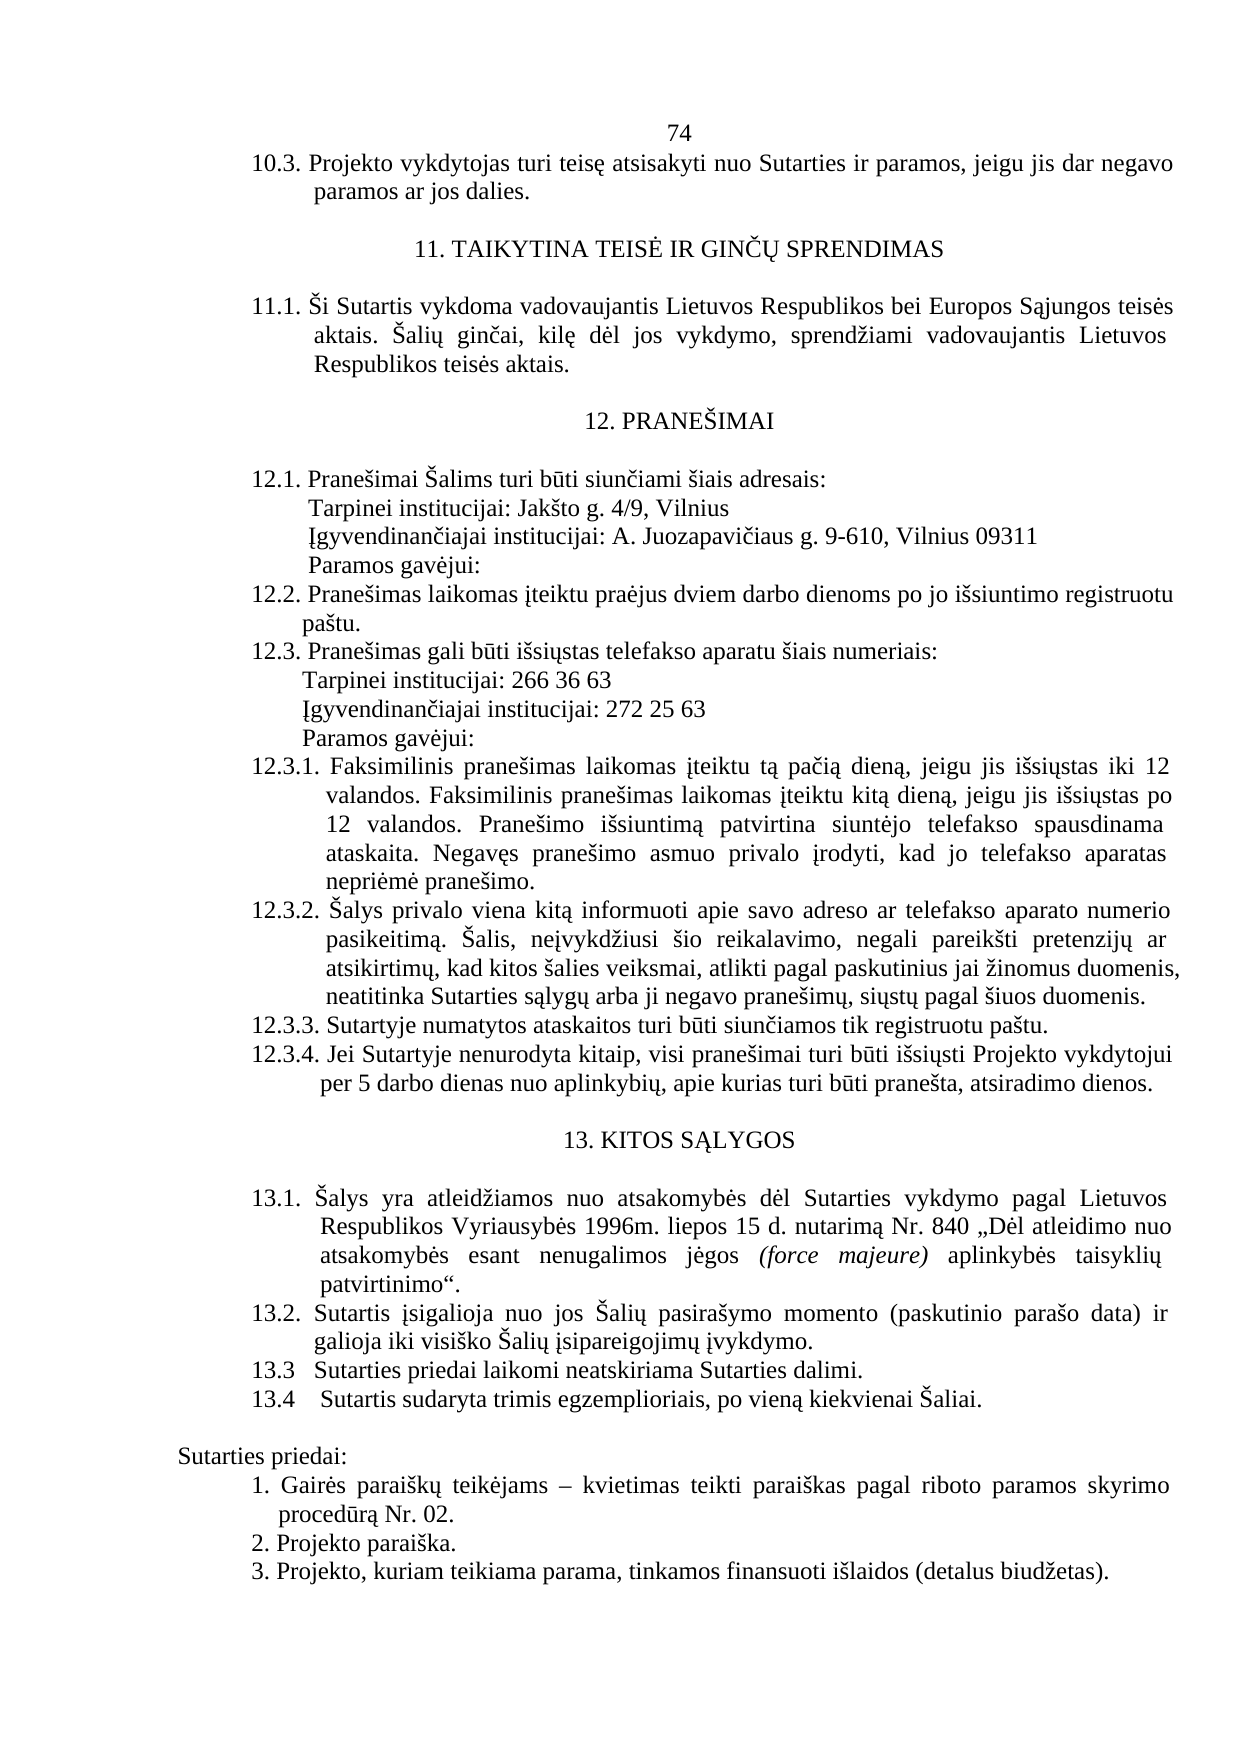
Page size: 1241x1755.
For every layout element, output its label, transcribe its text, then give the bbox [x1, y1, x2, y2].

text 1. Gairės paraiškų teikėjams – kvietimas teikti paraiškas pagal riboto paramos skyrimo procedūrą Nr. 02. [177, 1470, 1181, 1528]
text 13. KITOS SĄLYGOS [177, 1125, 1181, 1154]
text Paramos gavėjui: [177, 723, 1181, 751]
text Tarpinei institucijai: 266 36 63 [177, 665, 1181, 694]
text 12. PRANEŠIMAI [177, 406, 1181, 435]
text Įgyvendinančiajai institucijai: A. Juozapavičiaus g. 9-610, Vilnius 09311 [177, 521, 1181, 550]
text 12.2. Pranešimas laikomas įteiktu praėjus dviem darbo dienoms po jo išsiuntimo registruotu paštu. [177, 579, 1181, 636]
text 13.4 Sutartis sudaryta trimis egzemplioriais, po vieną kiekvienai Šaliai. [177, 1384, 1181, 1413]
text 10.3. Projekto vykdytojas turi teisę atsisakyti nuo Sutarties ir paramos, jeigu jis dar negavo paramos ar jos dalies. [177, 148, 1181, 205]
text 13.1. Šalys yra atleidžiamos nuo atsakomybės dėl Sutarties vykdymo pagal Lietuvos Respublikos Vyriausybės 1996m. liepos 15 d. nutarimą Nr. 840 „Dėl atleidimo nuo atsakomybės esant nenugalimos jėgos (force majeure) aplinkybės taisyklių patvirtinimo“. [177, 1183, 1181, 1298]
text Tarpinei institucijai: Jakšto g. 4/9, Vilnius [177, 493, 1181, 521]
text 3. Projekto, kuriam teikiama parama, tinkamos finansuoti išlaidos (detalus biudžetas). [177, 1556, 1181, 1585]
text 12.3.4. Jei Sutartyje nenurodyta kitaip, visi pranešimai turi būti išsiųsti Projekto vykdytojui per 5 darbo dienas nuo aplinkybių, apie kurias turi būti pranešta, atsiradimo dienos. [177, 1039, 1181, 1096]
text 12.3.1. Faksimilinis pranešimas laikomas įteiktu tą pačią dieną, jeigu jis išsiųstas iki 12 valandos. Faksimilinis pranešimas laikomas įteiktu kitą dieną, jeigu jis išsiųstas po 12 valandos. Pranešimo išsiuntimą patvirtina siuntėjo telefakso spausdinama ataskaita. Negavęs pranešimo asmuo privalo įrodyti, kad jo telefakso aparatas nepriėmė pranešimo. [177, 751, 1181, 895]
text 11.1. Ši Sutartis vykdoma vadovaujantis Lietuvos Respublikos bei Europos Sąjungos teisės aktais. Šalių ginčai, kilę dėl jos vykdymo, sprendžiami vadovaujantis Lietuvos Respublikos teisės aktais. [177, 291, 1181, 378]
text Paramos gavėjui: [177, 550, 1181, 579]
text Sutarties priedai: [177, 1441, 1181, 1470]
text 12.1. Pranešimai Šalims turi būti siunčiami šiais adresais: [177, 464, 1181, 493]
text 13.2. Sutartis įsigalioja nuo jos Šalių pasirašymo momento (paskutinio parašo data) ir galioja iki visiško Šalių įsipareigojimų įvykdymo. [177, 1298, 1181, 1355]
text 12.3.2. Šalys privalo viena kitą informuoti apie savo adreso ar telefakso aparato numerio pasikeitimą. Šalis, neįvykdžiusi šio reikalavimo, negali pareikšti pretenzijų ar atsikirtimų, kad kitos šalies veiksmai, atlikti pagal paskutinius jai žinomus duomenis, neatitinka Sutarties sąlygų arba ji negavo pranešimų, siųstų pagal šiuos duomenis. [177, 895, 1181, 1010]
text 12.3. Pranešimas gali būti išsiųstas telefakso aparatu šiais numeriais: [177, 636, 1181, 665]
text 11. TAIKYTINA TEISĖ IR GINČŲ SPRENDIMAS [177, 234, 1181, 263]
text 2. Projekto paraiška. [177, 1528, 1181, 1556]
text 13.3 Sutarties priedai laikomi neatskiriama Sutarties dalimi. [177, 1355, 1181, 1384]
text 12.3.3. Sutartyje numatytos ataskaitos turi būti siunčiamos tik registruotu paštu. [177, 1010, 1181, 1039]
text Įgyvendinančiajai institucijai: 272 25 63 [177, 694, 1181, 723]
